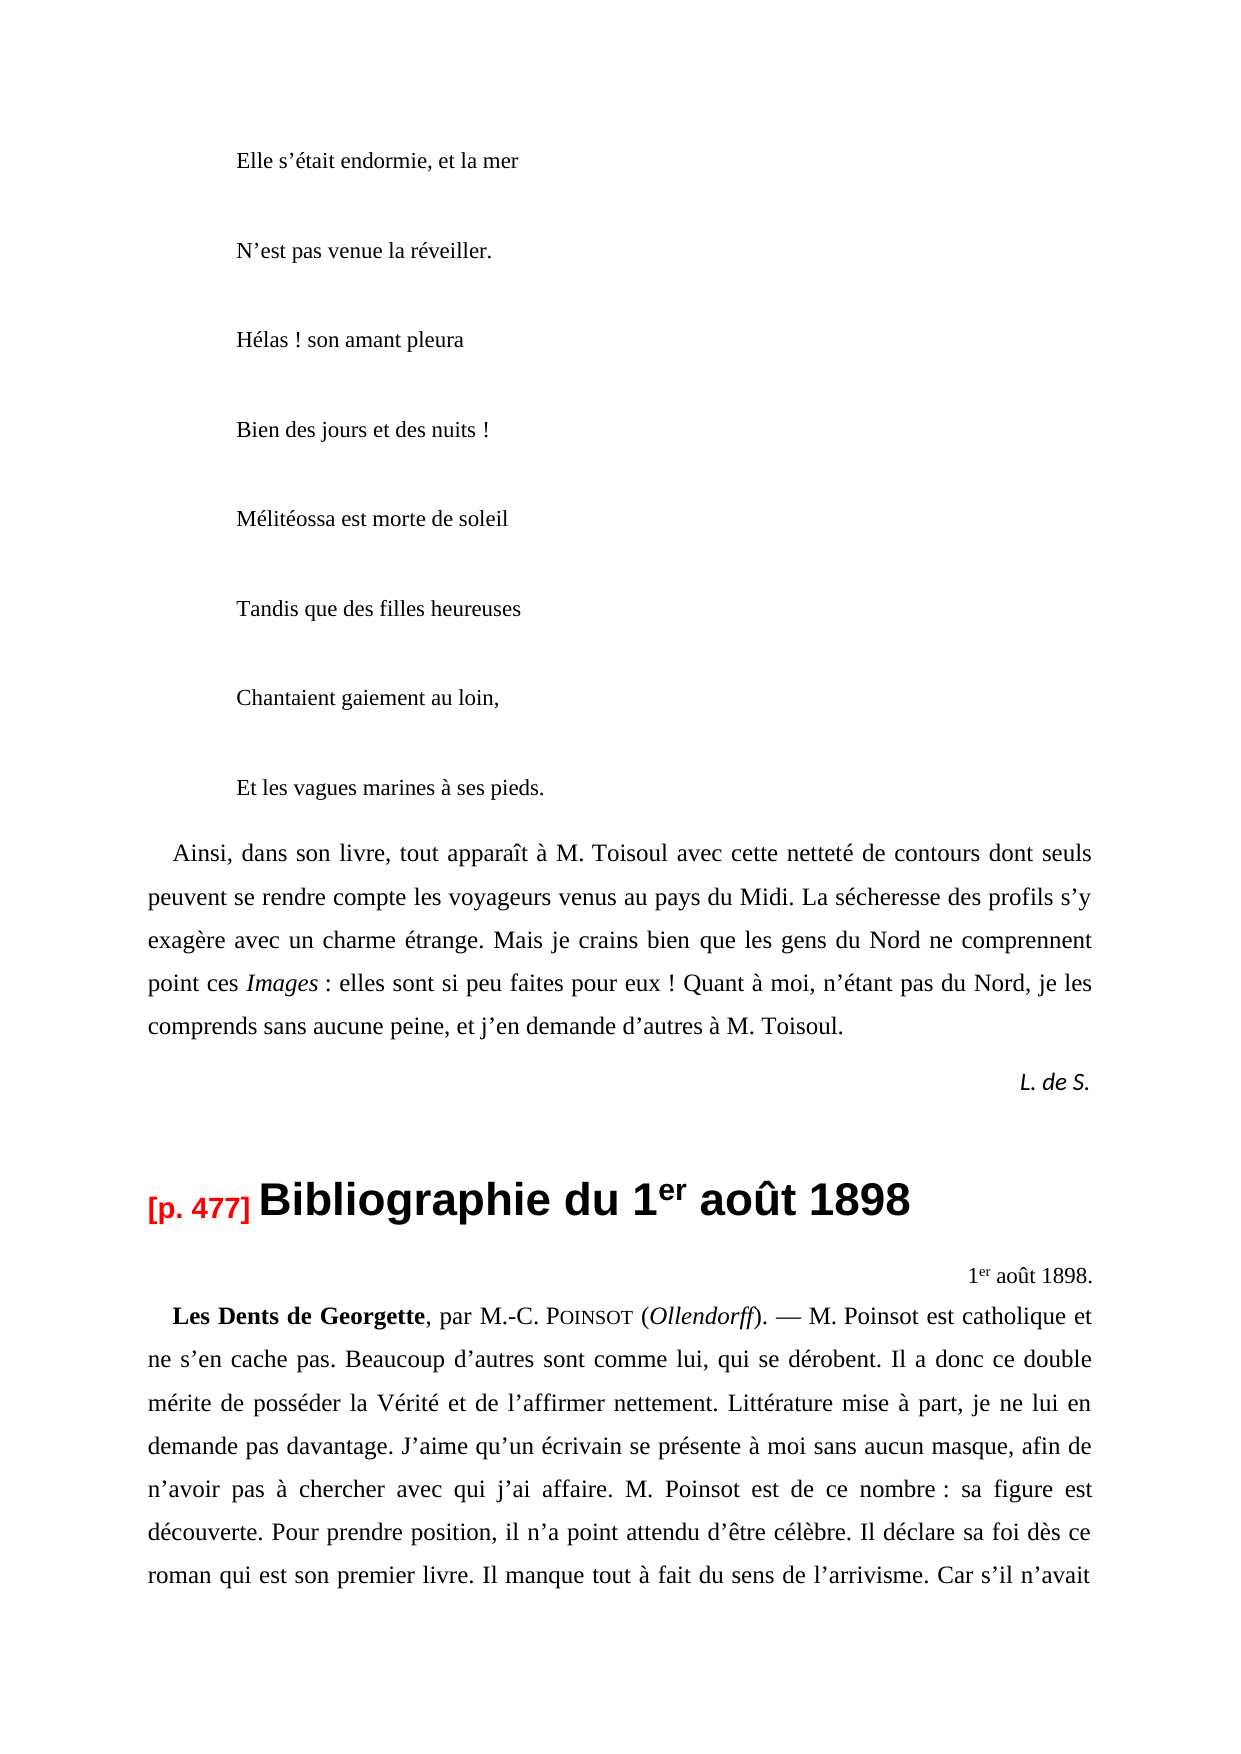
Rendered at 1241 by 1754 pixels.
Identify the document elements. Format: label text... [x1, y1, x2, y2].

text Bien des jours et des nuits ! [236, 416, 1093, 442]
text 1er août 1898. [148, 1263, 1093, 1289]
text Elle s’était endormie, et la mer [236, 148, 1093, 174]
text L. de S. [148, 1067, 1093, 1097]
text Chantaient gaiement au loin, [236, 684, 1093, 711]
text Hélas ! son amant pleura [236, 327, 1093, 353]
text Les Dents de Georgette, par M.-C. Poinsot (Ollendorff). — M. Poinsot est catholique et ne s’en cache pas. Beaucoup d’autres sont comme lui, qui se dérobent. Il a donc ce double mérite de posséder la Vérité et de l’affirmer nettement. Littérature mise à part, je ne lui en demande pas davantage. J’aime qu’un écrivain se présente à moi sans aucun masque, afin de n’avoir pas à chercher avec qui j’ai affaire. M. Poinsot est de ce nombre : sa figure est découverte. Pour prendre position, il n’a point attendu d’être célèbre. Il déclare sa foi dès ce roman qui est son premier livre. Il manque tout à fait du sens de l’arrivisme. Car s’il n’avait [148, 1301, 1093, 1589]
text Tandis que des filles heureuses [236, 595, 1093, 621]
text Mélitéossa est morte de soleil [236, 506, 1093, 532]
text N’est pas venue la réveiller. [236, 237, 1093, 263]
text Et les vagues marines à ses pieds. [236, 774, 1093, 800]
text Ainsi, dans son livre, tout apparaît à M. Toisoul avec cette netteté de contours dont seuls peuvent se rendre compte les voyageurs venus au pays du Midi. La sécheresse des profils s’y exagère avec un charme étrange. Mais je crains bien que les gens du Nord ne comprennent point ces Images : elles sont si peu faites pour eux ! Quant à moi, n’étant pas du Nord, je les comprends sans aucune peine, et j’en demande d’autres à M. Toisoul. [148, 838, 1093, 1040]
subtitle [p. 477] Bibliographie du 1er août 1898 [148, 1172, 1093, 1225]
